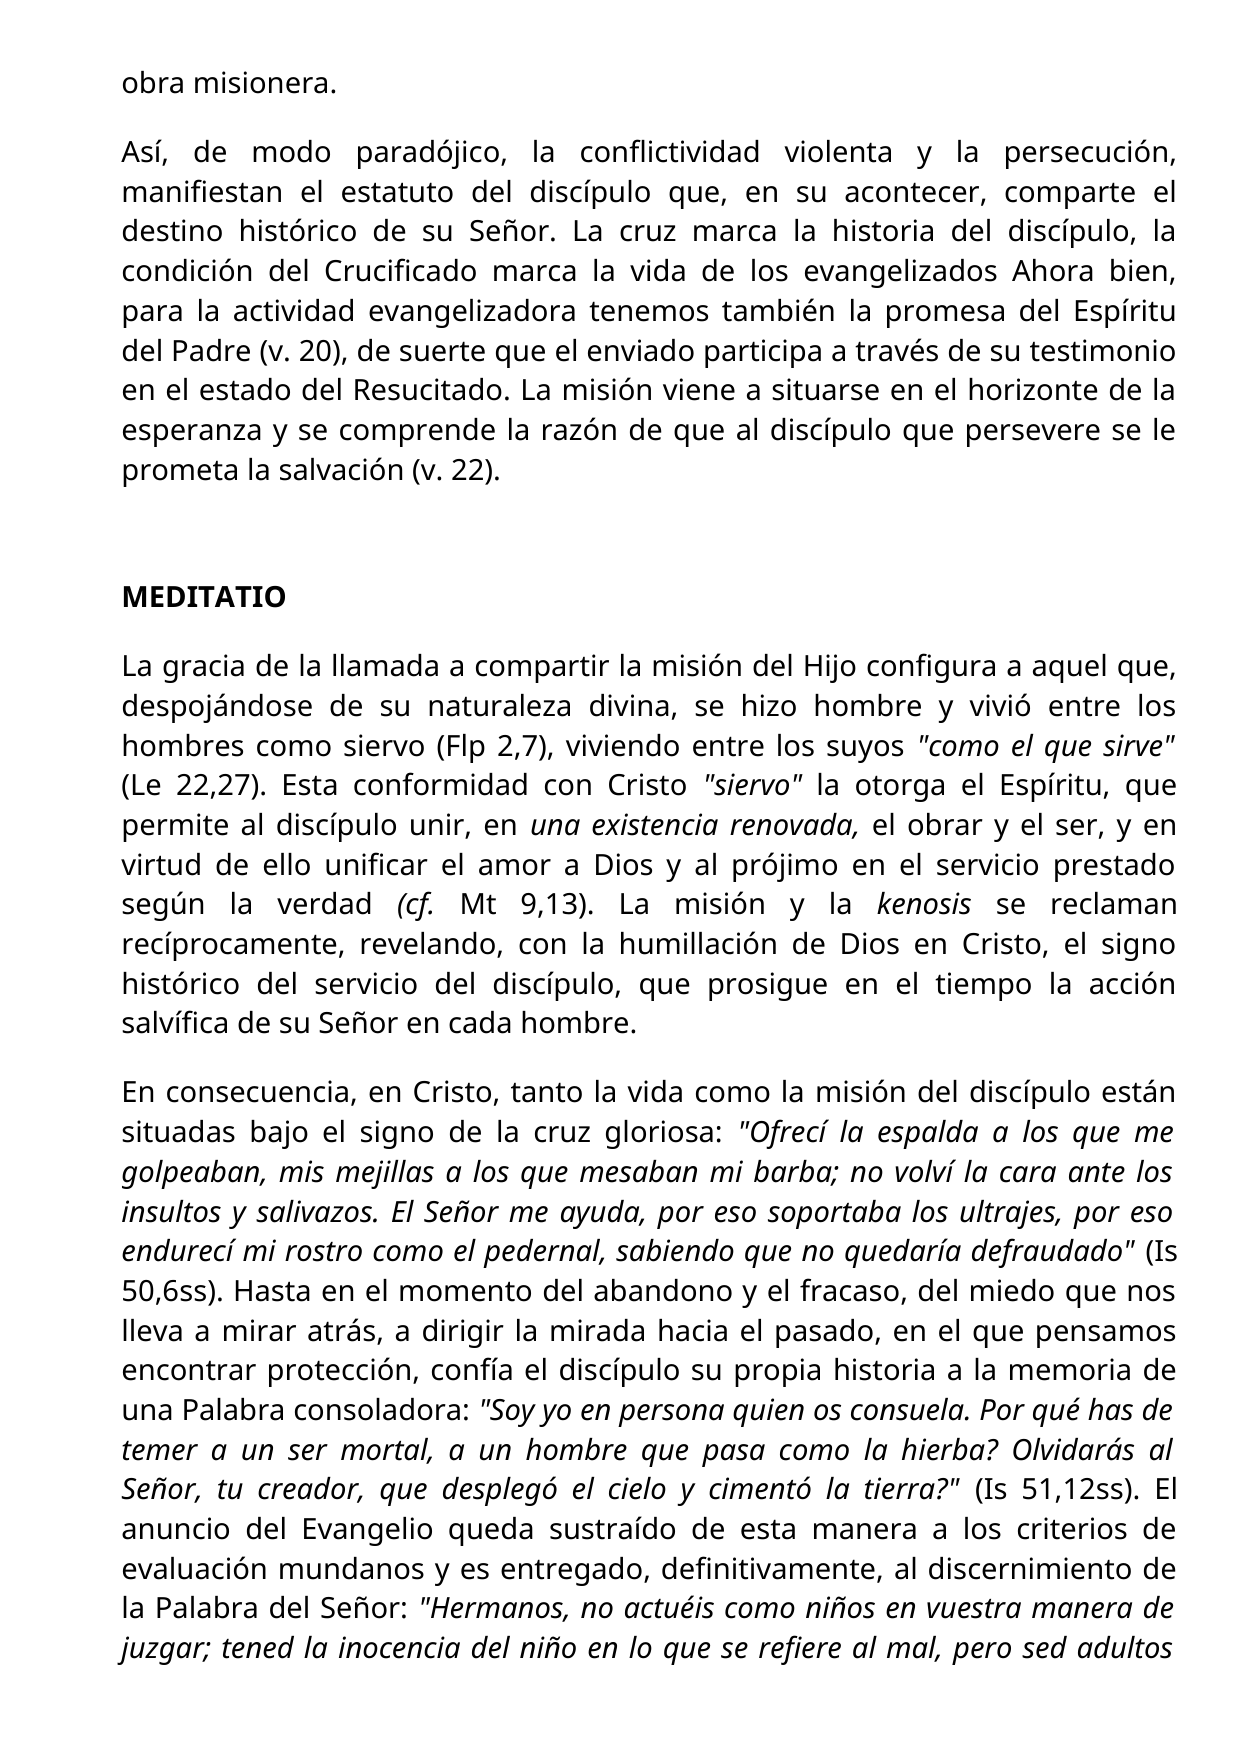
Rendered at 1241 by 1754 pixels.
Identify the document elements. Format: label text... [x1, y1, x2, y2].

table_header obra misionera. Así, de modo paradójico, la conflictividad violenta y la persecución, manifiestan el estatuto del discípulo que, en su acontecer, comparte el destino histórico de su Señor. La cruz marca la historia del discípulo, la condición del Crucificado marca la vida de los evangelizados Ahora bien, para la actividad evangelizadora tenemos también la promesa del Espíritu del Padre (v. 20), de suerte que el enviado participa a través de su testimonio en el estado del Resucitado. La misión viene a situarse en el horizonte de la esperanza y se comprende la razón de que al discípulo que persevere se le prometa la salvación (v. 22). MEDITATIO La gracia de la llamada a compartir la misión del Hijo configura a aquel que, despojándose de su naturaleza divina, se hizo hombre y vivió entre los hombres como siervo (Flp 2,7), viviendo entre los suyos "como el que sirve" (Le 22,27). Esta conformidad con Cristo "siervo" la otorga el Espíritu, que permite al discípulo unir, en una existencia renovada, el obrar y el ser, y en virtud de ello unificar el amor a Dios y al prójimo en el servicio prestado según la verdad (cf. Mt 9,13). La misión y la kenosis se reclaman recíprocamente, revelando, con la humillación de Dios en Cristo, el signo histórico del servicio del discípulo, que prosigue en el tiempo la acción salvífica de su Señor en cada hombre. En consecuencia, en Cristo, tanto la vida como la misión del discípulo están situadas bajo el signo de la cruz gloriosa: "Ofrecí la espalda a los que me golpeaban, mis mejillas a los que mesaban mi barba; no volví la cara ante los insultos y salivazos. El Señor me ayuda, por eso soportaba los ultrajes, por eso endurecí mi rostro como el pedernal, sabiendo que no quedaría defraudado" (Is 50,6ss). Hasta en el momento del abandono y el fracaso, del miedo que nos lleva a mirar atrás, a dirigir la mirada hacia el pasado, en el que pensamos encontrar protección, confía el discípulo su propia historia a la memoria de una Palabra consoladora: "Soy yo en persona quien os consuela. Por qué has de temer a un ser mortal, a un hombre que pasa como la hierba? Olvidarás al Señor, tu creador, que desplegó el cielo y cimentó la tierra?" (Is 51,12ss). El anuncio del Evangelio queda sustraído de esta manera a los criterios de evaluación mundanos y es entregado, definitivamente, al discernimiento de la Palabra del Señor: "Hermanos, no actuéis como niños en vuestra manera de juzgar; tened la inocencia del niño en lo que se refiere al mal, pero sed adultos [118, 59, 1181, 1670]
